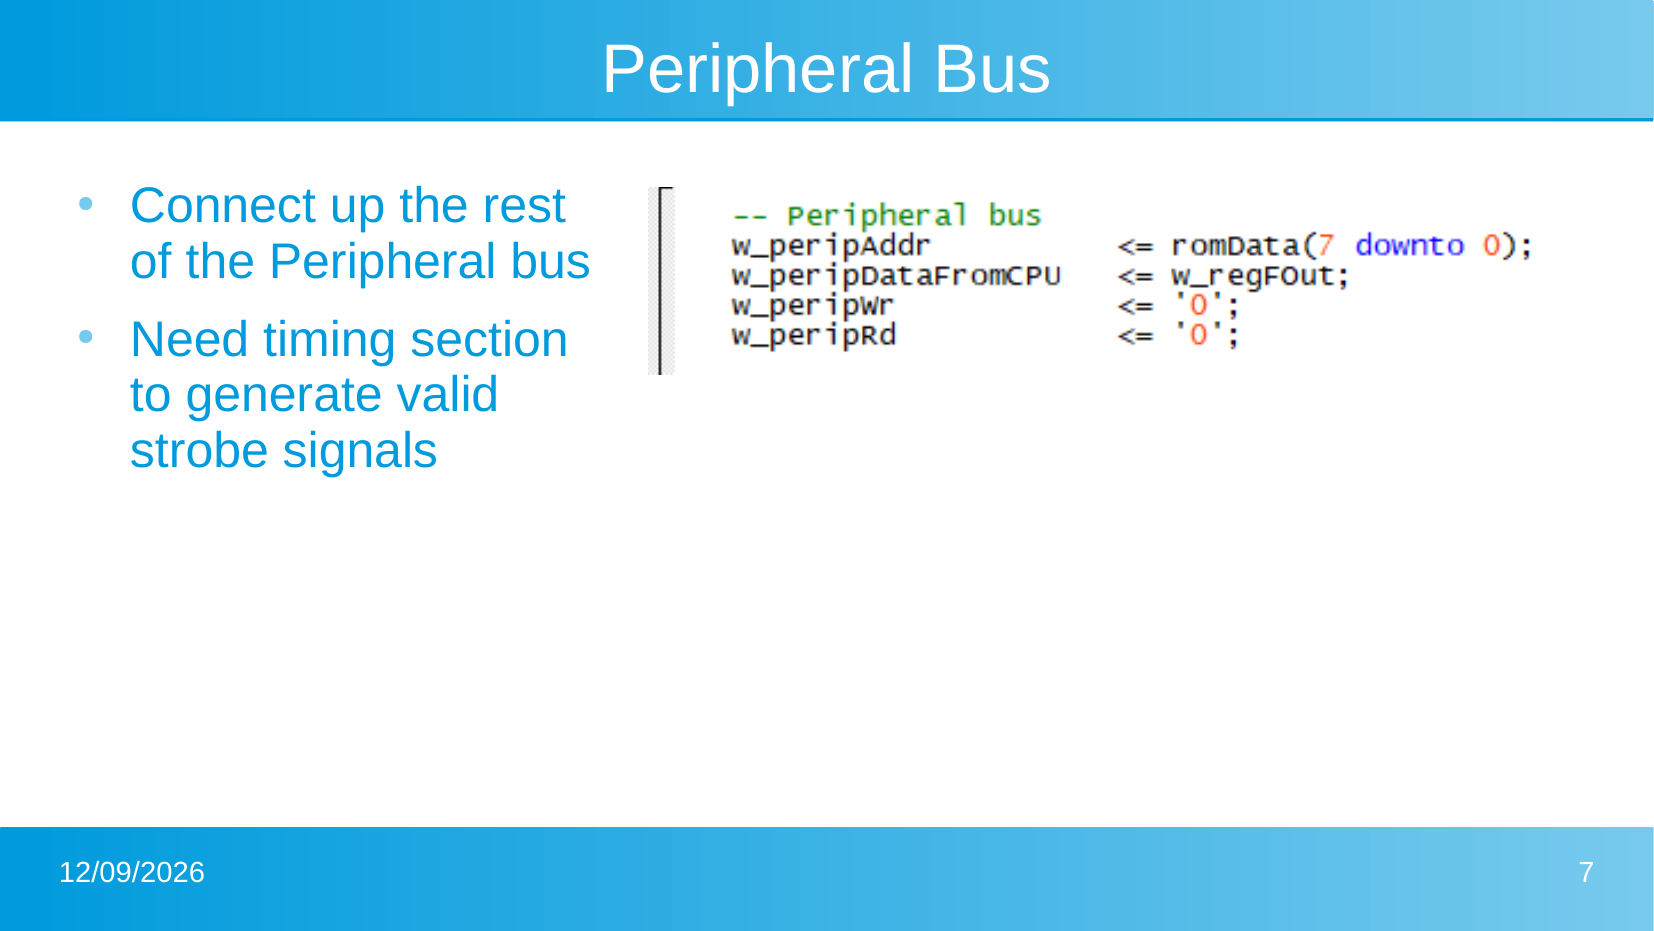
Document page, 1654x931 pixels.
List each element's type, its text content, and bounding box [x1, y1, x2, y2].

list Connect up the rest of the Peripheral bus Need timing section to generate valid strobe signals [59, 177, 601, 768]
title Peripheral Bus [59, 29, 1595, 108]
picture [648, 187, 1566, 376]
